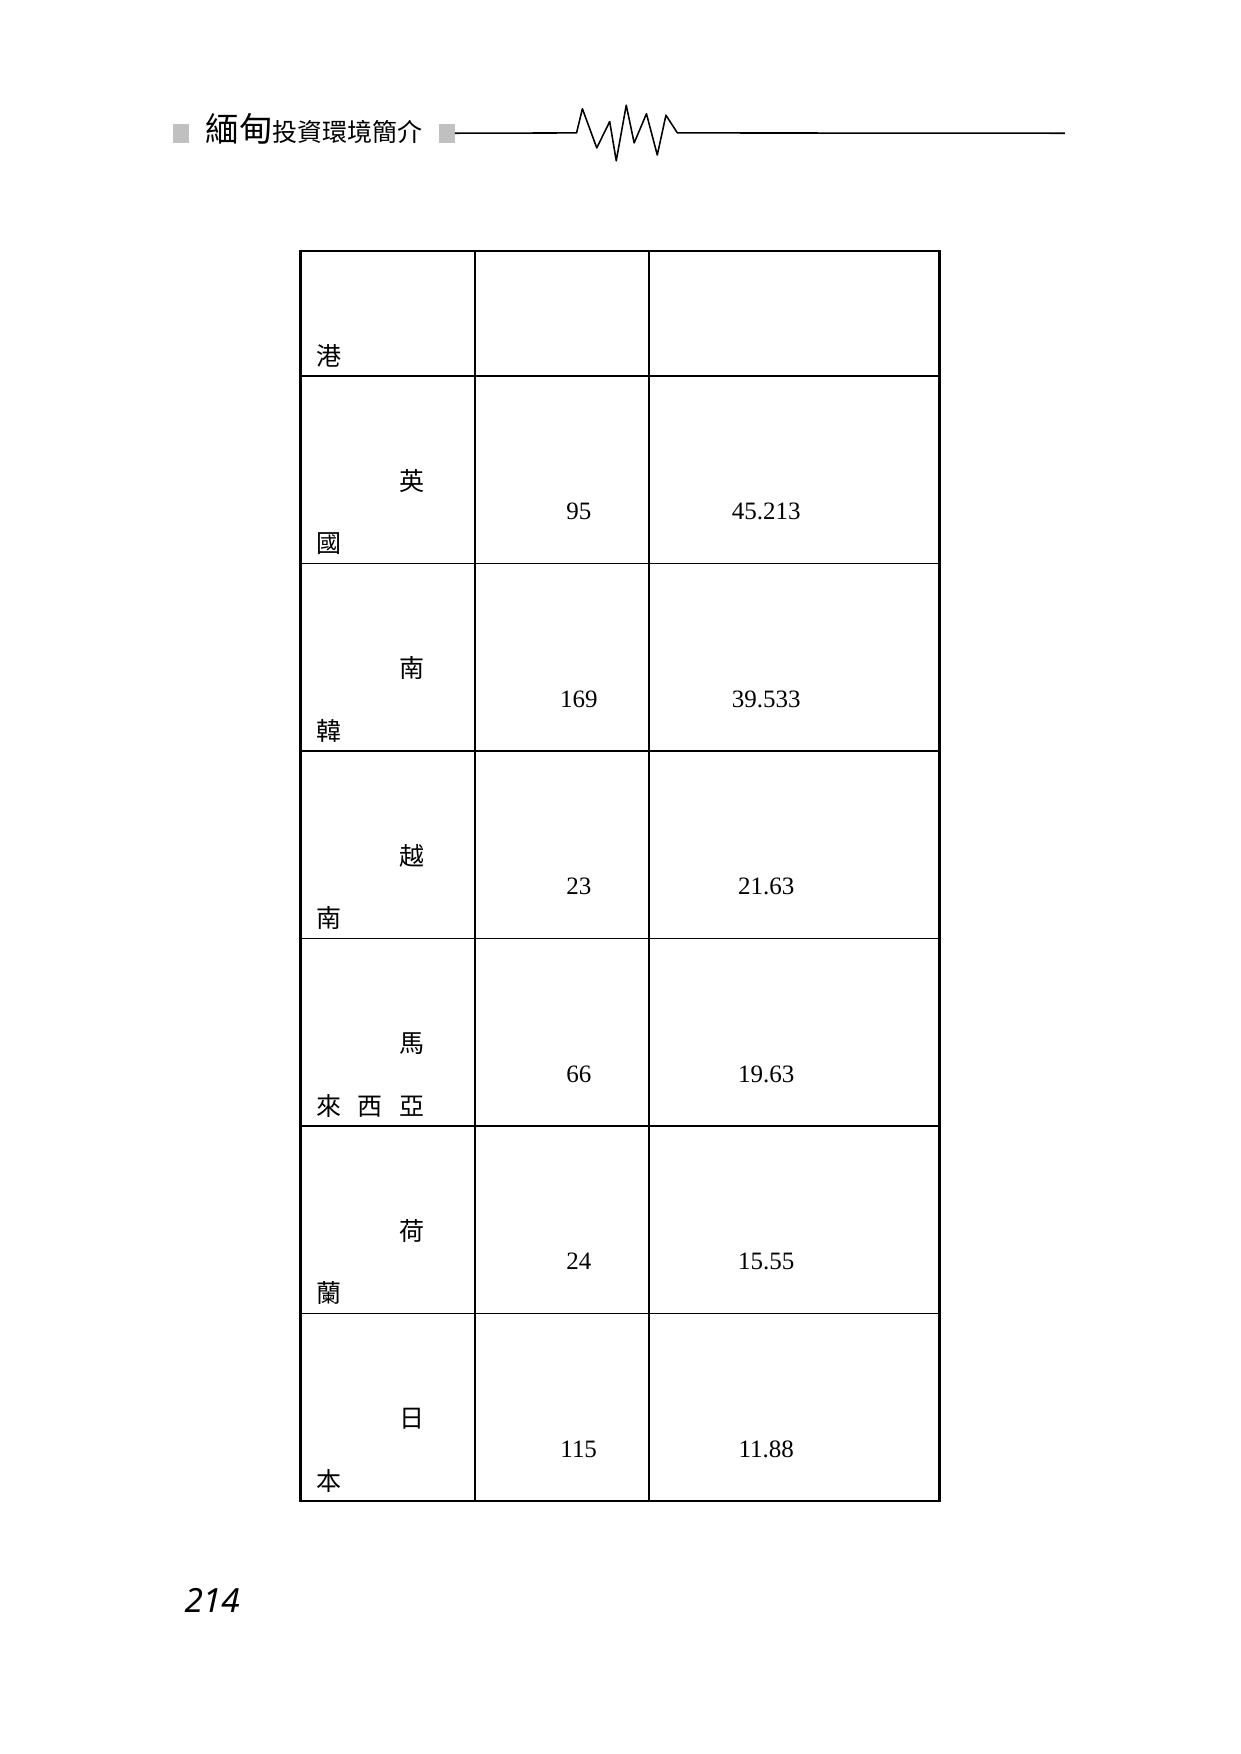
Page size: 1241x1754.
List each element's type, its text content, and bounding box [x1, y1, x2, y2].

table_cell 66 [476, 939, 648, 1125]
table_cell 169 [476, 564, 648, 750]
table_cell 21.63 [650, 752, 938, 938]
table_cell [650, 252, 938, 375]
table_cell 39.533 [650, 564, 938, 750]
table_cell 越南 [302, 752, 474, 938]
table_cell 馬來西亞 [302, 939, 474, 1125]
table_cell 95 [476, 377, 648, 563]
table_cell 南韓 [302, 564, 474, 750]
table_cell [476, 252, 648, 375]
table_cell 19.63 [650, 939, 938, 1125]
table_cell 15.55 [650, 1127, 938, 1313]
table_cell 荷蘭 [302, 1127, 474, 1313]
table_cell 115 [476, 1314, 648, 1500]
table_cell 45.213 [650, 377, 938, 563]
table_cell 24 [476, 1127, 648, 1313]
table_cell 23 [476, 752, 648, 938]
table_cell 11.88 [650, 1314, 938, 1500]
table_cell 英國 [302, 377, 474, 563]
table_cell 港 [302, 252, 474, 375]
table_cell 日本 [302, 1314, 474, 1500]
